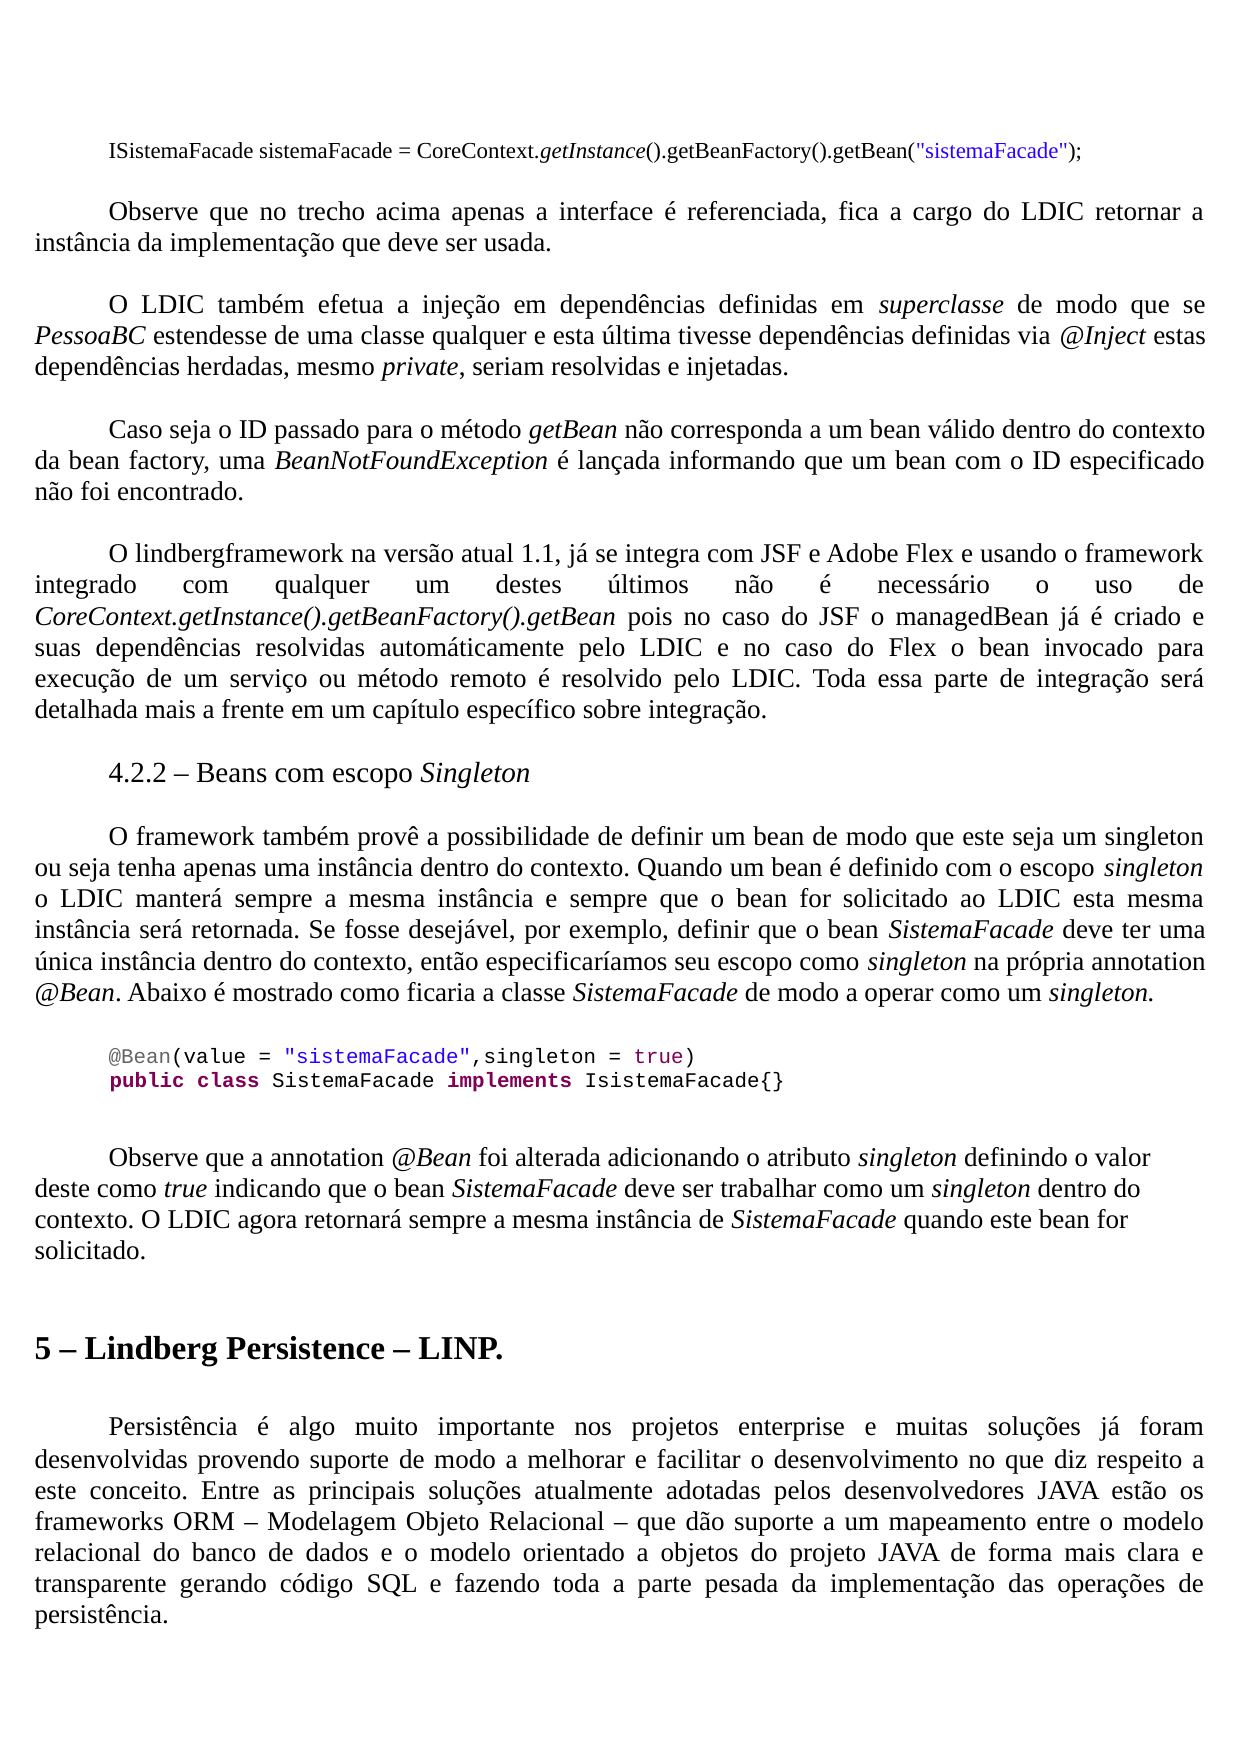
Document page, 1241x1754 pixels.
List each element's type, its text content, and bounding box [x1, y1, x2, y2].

text 5 – Lindberg Persistence – LINP. [34, 1328, 1206, 1366]
text @Bean(value = "sistemaFacade",singleton = true) [34, 1038, 1206, 1070]
text O LDIC também efetua a injeção em dependências definidas em superclasse de modo que se PessoaBC estendesse de uma classe qualquer e esta última tivesse dependências definidas via @Inject estas dependências herdadas, mesmo private, seriam resolvidas e injetadas. [34, 288, 1206, 382]
text Persistência é algo muito importante nos projetos enterprise e muitas soluções já foram desenvolvidas provendo suporte de modo a melhorar e facilitar o desenvolvimento no que diz respeito a este conceito. Entre as principais soluções atualmente adotadas pelos desenvolvedores JAVA estão os frameworks ORM – Modelagem Objeto Relacional – que dão suporte a um mapeamento entre o modelo relacional do banco de dados e o modelo orientado a objetos do projeto JAVA de forma mais clara e transparente gerando código SQL e fazendo toda a parte pesada da implementação das operações de persistência. [34, 1404, 1206, 1630]
text Caso seja o ID passado para o método getBean não corresponda a um bean válido dentro do contexto da bean factory, uma BeanNotFoundException é lançada informando que um bean com o ID especificado não foi encontrado. [34, 413, 1206, 506]
text ISistemaFacade sistemaFacade = CoreContext.getInstance().getBeanFactory().getBean("sistemaFacade"); [34, 137, 1206, 164]
text public class SistemaFacade implements IsistemaFacade{} [34, 1070, 1206, 1093]
text O framework também provê a possibilidade de definir um bean de modo que este seja um singleton ou seja tenha apenas uma instância dentro do contexto. Quando um bean é definido com o escopo singleton o LDIC manterá sempre a mesma instância e sempre que o bean for solicitado ao LDIC esta mesma instância será retornada. Se fosse desejável, por exemplo, definir que o bean SistemaFacade deve ter uma única instância dentro do contexto, então especificaríamos seu escopo como singleton na própria annotation @Bean. Abaixo é mostrado como ficaria a classe SistemaFacade de modo a operar como um singleton. [34, 820, 1206, 1007]
text O lindbergframework na versão atual 1.1, já se integra com JSF e Adobe Flex e usando o framework integrado com qualquer um destes últimos não é necessário o uso de CoreContext.getInstance().getBeanFactory().getBean pois no caso do JSF o managedBean já é criado e suas dependências resolvidas automáticamente pelo LDIC e no caso do Flex o bean invocado para execução de um serviço ou método remoto é resolvido pelo LDIC. Toda essa parte de integração será detalhada mais a frente em um capítulo específico sobre integração. [34, 537, 1206, 724]
text Observe que a annotation @Bean foi alterada adicionando o atributo singleton definindo o valor deste como true indicando que o bean SistemaFacade deve ser trabalhar como um singleton dentro do contexto. O LDIC agora retornará sempre a mesma instância de SistemaFacade quando este bean for solicitado. [34, 1141, 1206, 1266]
text Observe que no trecho acima apenas a interface é referenciada, fica a cargo do LDIC retornar a instância da implementação que deve ser usada. [34, 195, 1206, 257]
text 4.2.2 – Beans com escopo Singleton [34, 755, 1206, 789]
